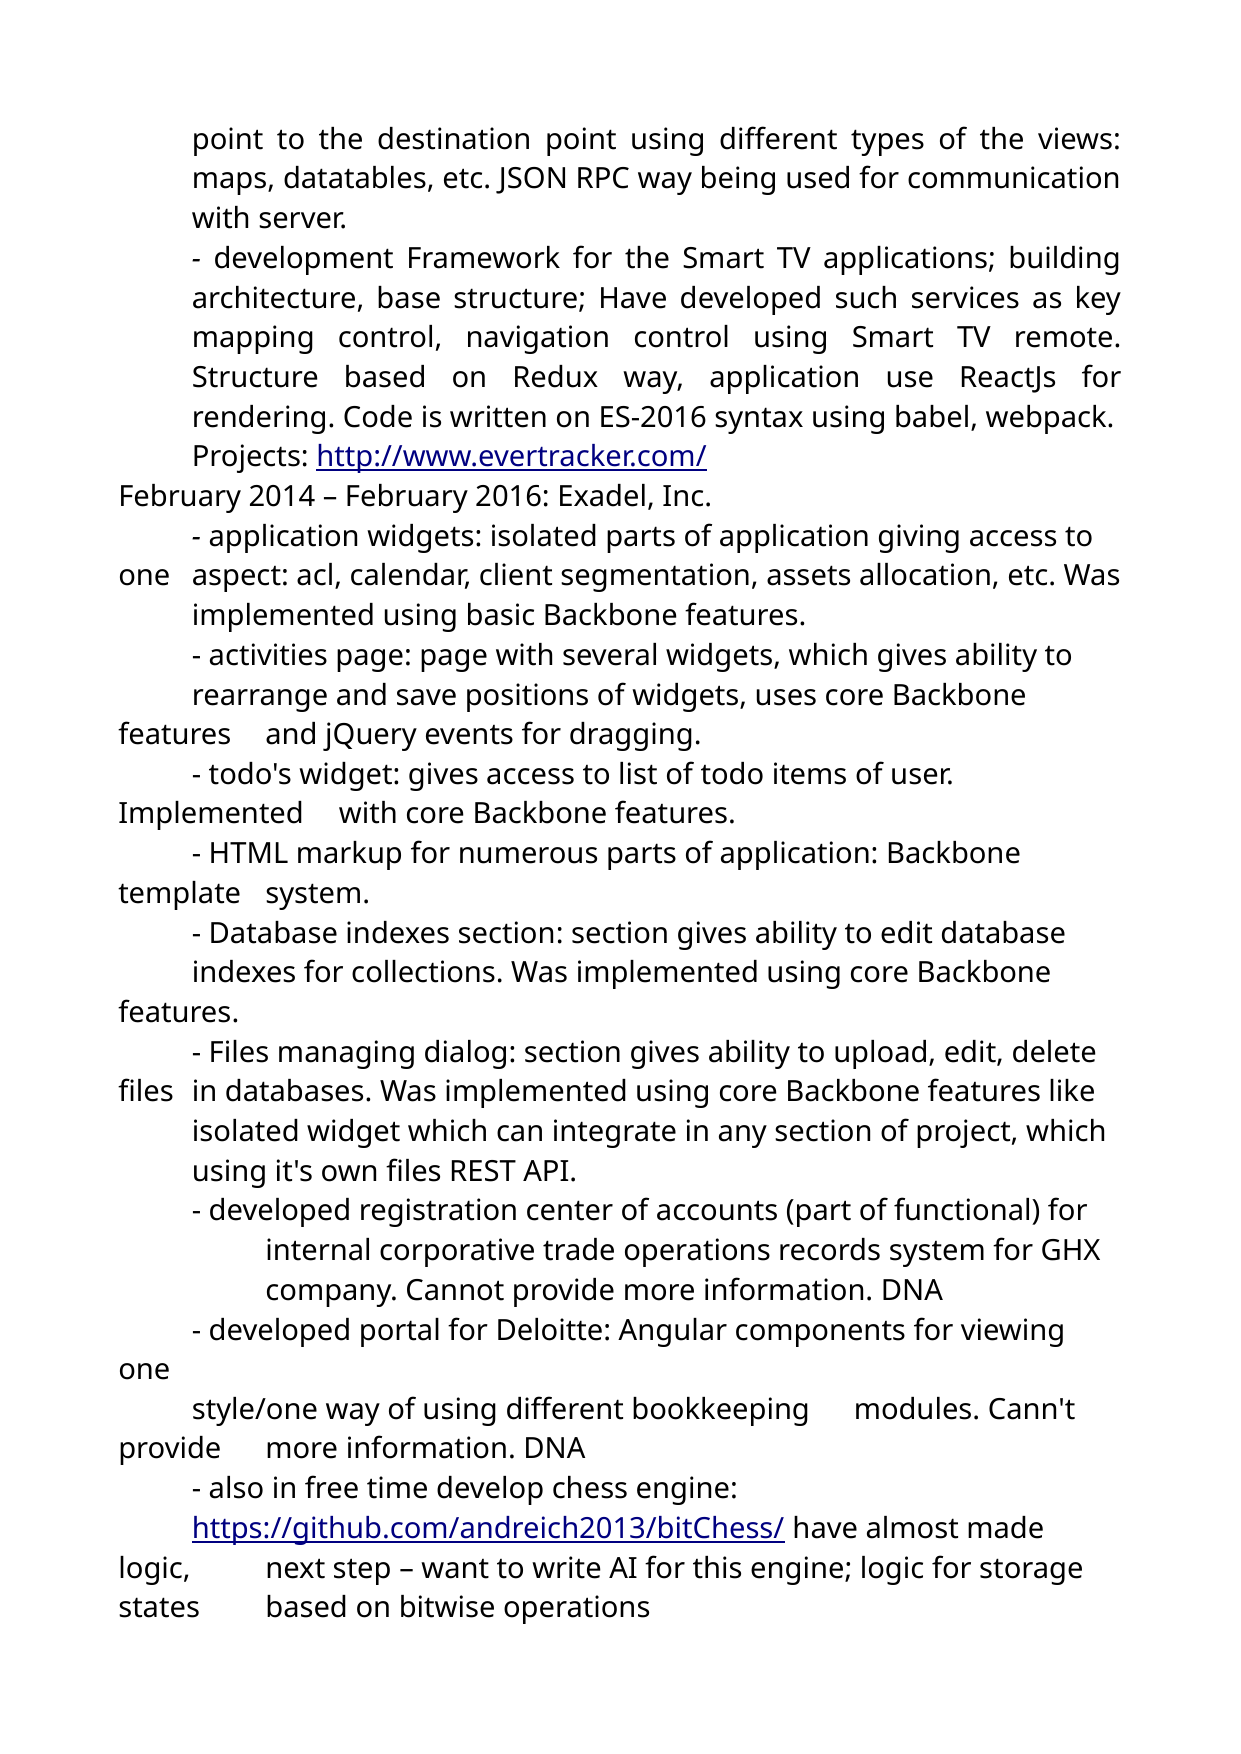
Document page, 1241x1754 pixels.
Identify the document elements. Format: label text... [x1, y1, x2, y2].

text - also in free time develop chess engine: https://github.com/andreich2013/bitChess/ have almost made logic, next step – want to write AI for this engine; logic for storage states based on bitwise operations [118, 1467, 1122, 1626]
text - HTML markup for numerous parts of application: Backbone template system. [118, 832, 1122, 912]
text - developed portal for Deloitte: Angular components for viewing one [118, 1309, 1122, 1388]
text - application widgets: isolated parts of application giving access to one aspect: acl, calendar, client segmentation, assets allocation, etc. Was implemented using basic Backbone features. [118, 515, 1122, 634]
text - development Framework for the Smart TV applications; building architecture, base structure; Have developed such services as key mapping control, navigation control using Smart TV remote. Structure based on Redux way, application use ReactJs for rendering. Code is written on ES-2016 syntax using babel, webpack. [192, 237, 1122, 436]
text Projects: http://www.evertracker.com/ [192, 436, 1122, 475]
text - Files managing dialog: section gives ability to upload, edit, delete files in databases. Was implemented using core Backbone features like isolated widget which can integrate in any section of project, which using it's own files REST API. [118, 1031, 1122, 1190]
text - activities page: page with several widgets, which gives ability to rearrange and save positions of widgets, uses core Backbone features and jQuery events for dragging. [118, 634, 1122, 753]
text February 2014 – February 2016: Exadel, Inc. [118, 475, 1122, 515]
text style/one way of using different bookkeeping modules. Cann't provide more information. DNA [118, 1388, 1122, 1467]
text - todo's widget: gives access to list of todo items of user. Implemented with core Backbone features. [118, 753, 1122, 832]
text point to the destination point using different types of the views: maps, datatables, etc. JSON RPC way being used for communication with server. [192, 118, 1122, 237]
text - developed registration center of accounts (part of functional) for internal corporative trade operations records system for GHX company. Cannot provide more information. DNA [192, 1190, 1122, 1309]
text - Database indexes section: section gives ability to edit database indexes for collections. Was implemented using core Backbone features. [118, 912, 1122, 1031]
